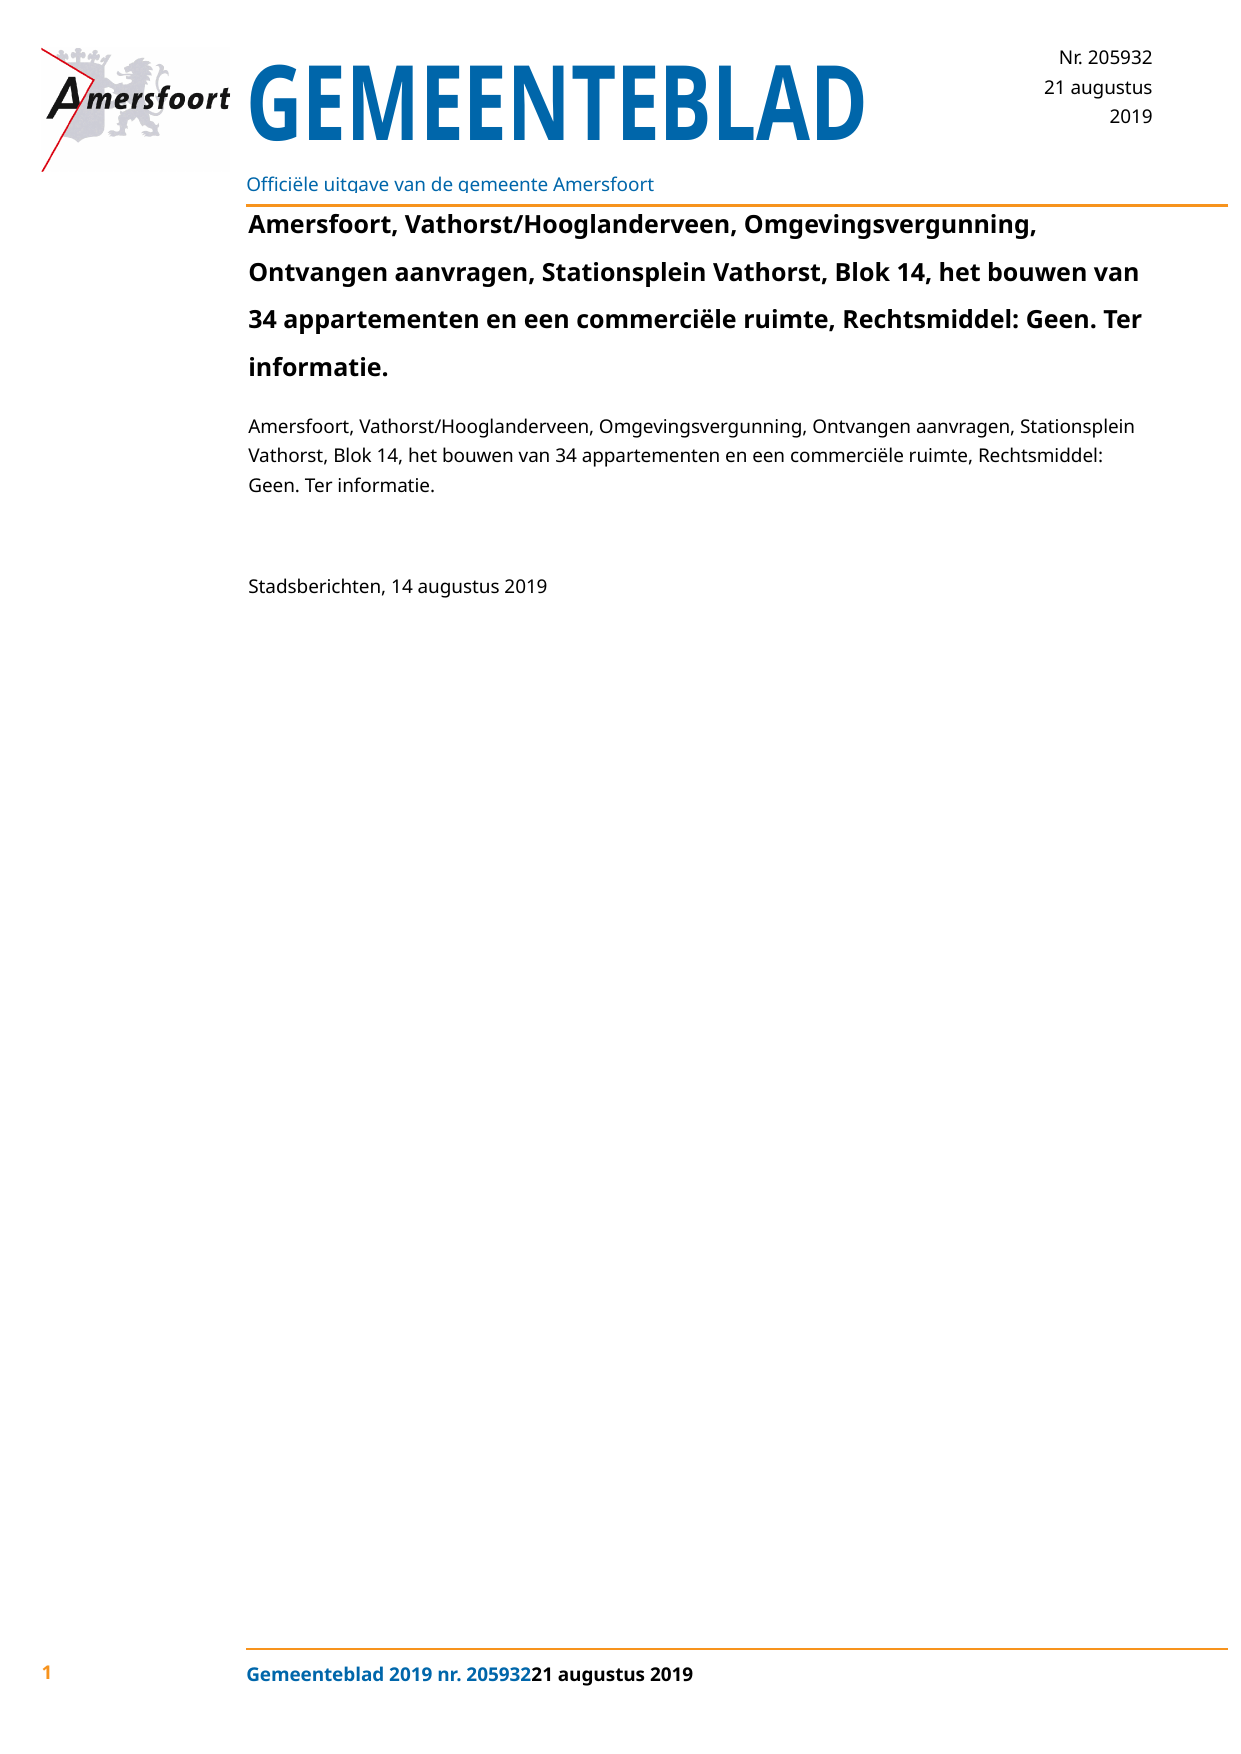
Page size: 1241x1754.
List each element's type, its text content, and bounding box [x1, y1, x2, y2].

text Amersfoort, Vathorst/Hooglanderveen, Omgevingsvergunning, Ontvangen aanvragen, Stationsplein Vathorst, Blok 14, het bouwen van 34 appartementen en een commerciële ruimte, Rechtsmiddel: Geen. Ter informatie. [248, 413, 1152, 498]
text Stadsberichten, 14 augustus 2019 [248, 573, 1152, 599]
picture [41, 47, 231, 172]
text Amersfoort, Vathorst/Hooglanderveen, Omgevingsvergunning, Ontvangen aanvragen, Stationsplein Vathorst, Blok 14, het bouwen van 34 appartementen en een commerciële ruimte, Rechtsmiddel: Geen. Ter informatie. [248, 207, 1152, 384]
